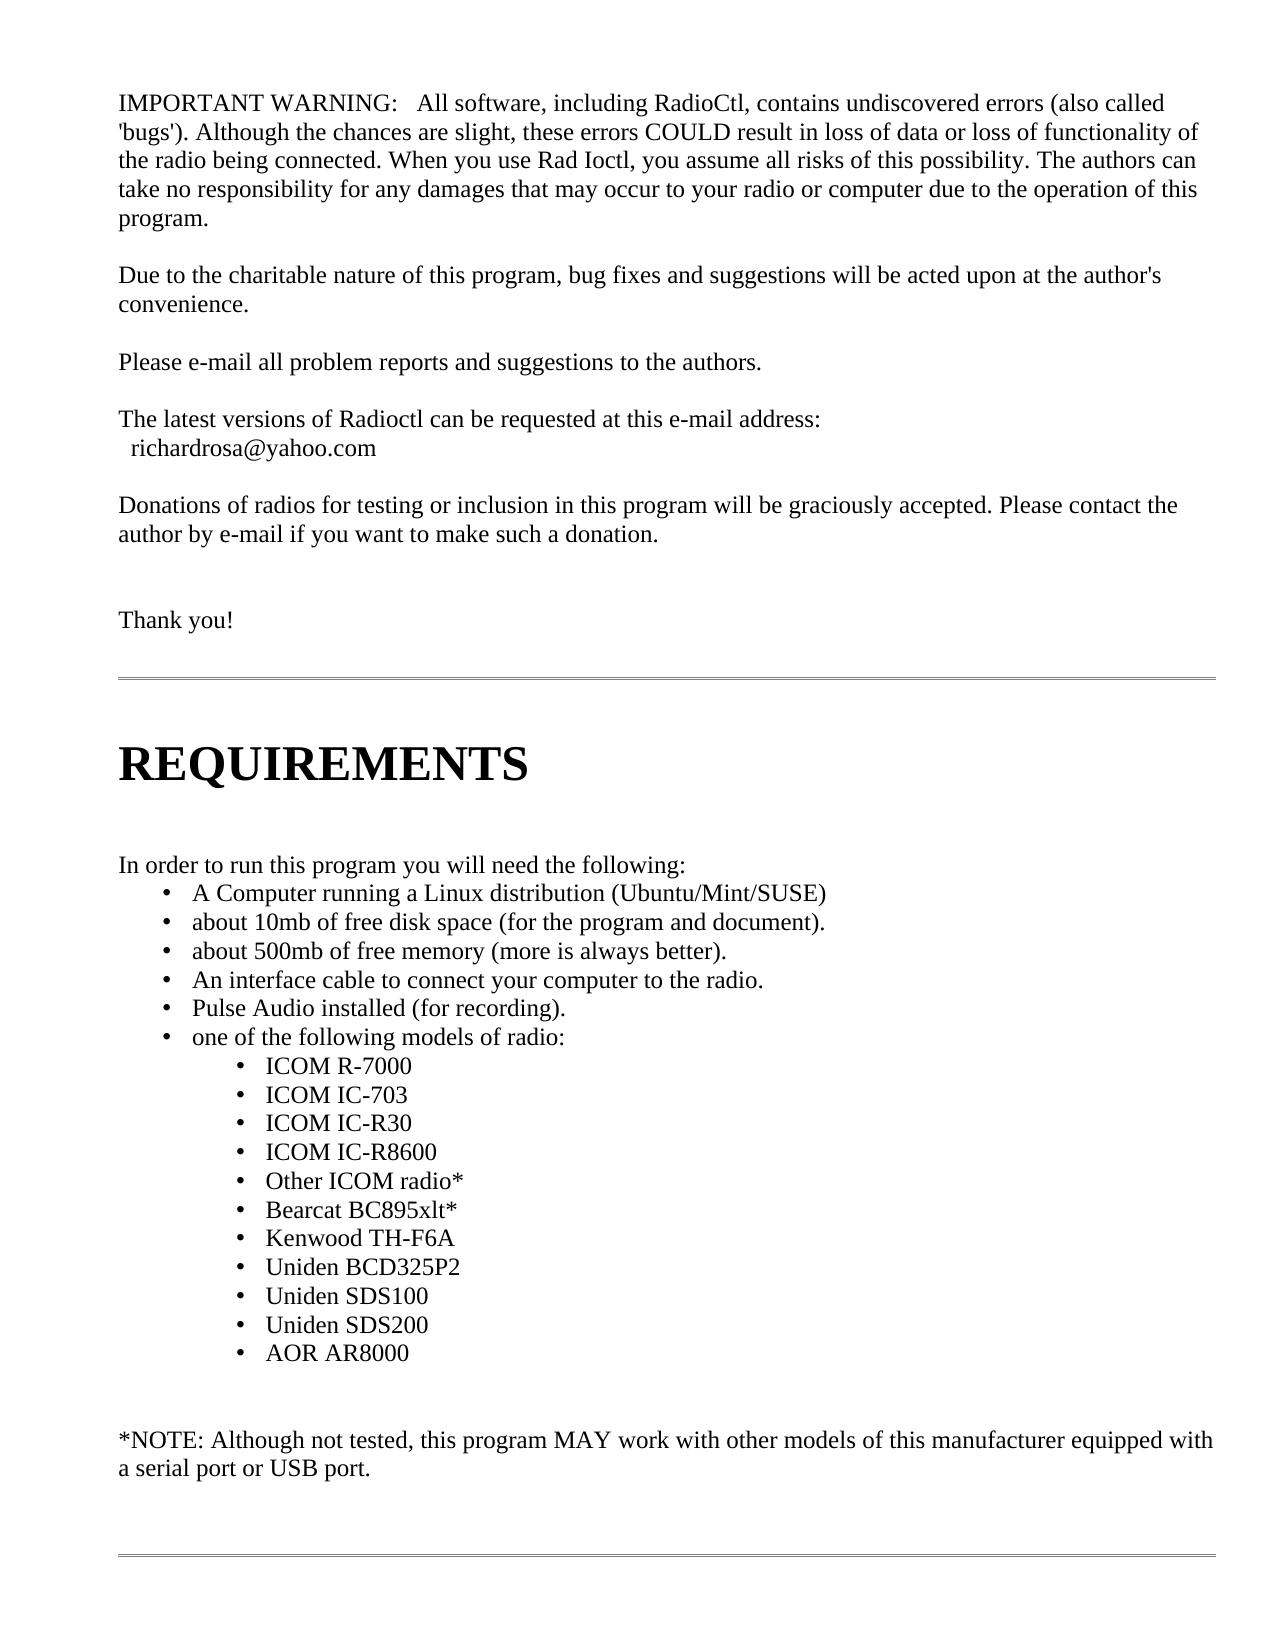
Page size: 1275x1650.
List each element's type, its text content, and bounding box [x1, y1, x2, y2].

list ICOM IC-R8600 [236, 1137, 1216, 1166]
text *NOTE: Although not tested, this program MAY work with other models of this manufacturer equipped with a serial port or USB port. [118, 1425, 1216, 1482]
text IMPORTANT WARNING: All software, including RadioCtl, contains undiscovered errors (also called 'bugs'). Although the chances are slight, these errors COULD result in loss of data or loss of functionality of the radio being connected. When you use Rad Ioctl, you assume all risks of this possibility. The authors can take no responsibility for any damages that may occur to your radio or computer due to the operation of this program. [118, 88, 1216, 232]
text Donations of radios for testing or inclusion in this program will be graciously accepted. Please contact the author by e-mail if you want to make such a donation. [118, 490, 1216, 548]
list Uniden SDS200 [236, 1310, 1216, 1338]
list Kenwood TH-F6A [236, 1223, 1216, 1252]
list one of the following models of radio: [162, 1022, 1216, 1051]
list ICOM IC-R30 [236, 1108, 1216, 1137]
text The latest versions of Radioctl can be requested at this e-mail address: [118, 404, 1216, 433]
text richardrosa@yahoo.com [118, 433, 1216, 462]
list about 10mb of free disk space (for the program and document). [162, 907, 1216, 936]
list A Computer running a Linux distribution (Ubuntu/Mint/SUSE) [162, 878, 1216, 907]
list ICOM R-7000 [236, 1051, 1216, 1080]
list Other ICOM radio* [236, 1166, 1216, 1195]
list An interface cable to connect your computer to the radio. [162, 965, 1216, 993]
text Please e-mail all problem reports and suggestions to the authors. [118, 347, 1216, 375]
list ICOM IC-703 [236, 1080, 1216, 1108]
text Thank you! [118, 605, 1216, 634]
list about 500mb of free memory (more is always better). [162, 936, 1216, 965]
subtitle REQUIREMENTS [118, 734, 1216, 791]
list Bearcat BC895xlt* [236, 1195, 1216, 1223]
list Pulse Audio installed (for recording). [162, 993, 1216, 1022]
text Due to the charitable nature of this program, bug fixes and suggestions will be acted upon at the author's convenience. [118, 260, 1216, 318]
text In order to run this program you will need the following: [118, 850, 1216, 878]
list Uniden BCD325P2 [236, 1252, 1216, 1281]
list AOR AR8000 [236, 1338, 1216, 1367]
list Uniden SDS100 [236, 1281, 1216, 1310]
